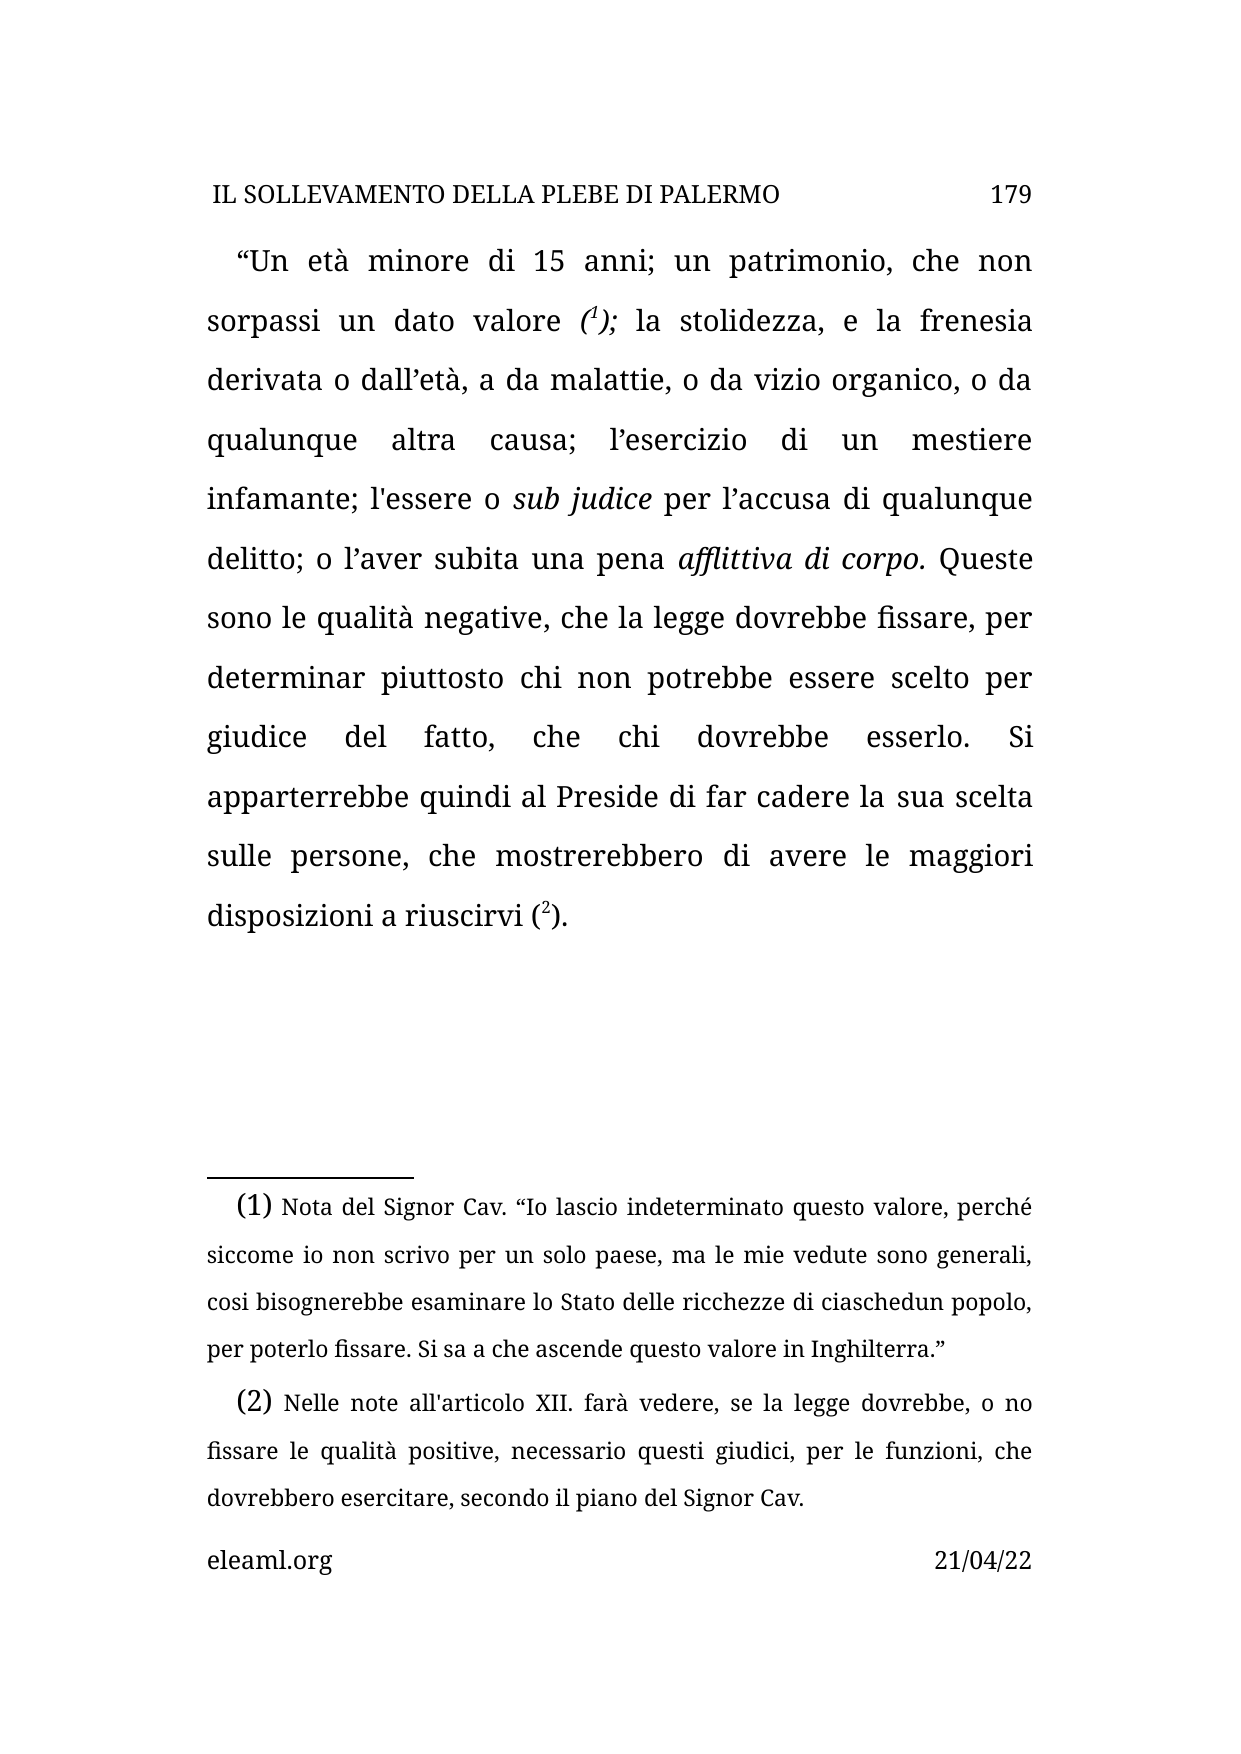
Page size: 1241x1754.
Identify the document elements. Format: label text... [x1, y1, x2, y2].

text Nota del Signor Cav. “Io lascio indeterminato questo valore, perché siccome io non scrivo per un solo paese, ma le mie vedute sono generali, cosi bisognerebbe esaminare lo Stato delle ricchezze di ciaschedun popolo, per poterlo fissare. Si sa a che ascende questo valore in Inghilterra.” [207, 1184, 1033, 1364]
text “Un età minore di 15 anni; un patrimonio, che non sorpassi un dato valore (); la stolidezza, e la frenesia derivata o dall’età, a da malattie, o da vizio organico, o da qualunque altra causa; l’esercizio di un mestiere infamante; l'essere o sub judice per l’accusa di qualunque delitto; o l’aver subita una pena afflittiva di corpo. Queste sono le qualità negative, che la legge dovrebbe fissare, per determinar piuttosto chi non potrebbe essere scelto per giudice del fatto, che chi dovrebbe esserlo. Si apparterrebbe quindi al Preside di far cadere la sua scelta sulle persone, che mostrerebbero di avere le maggiori disposizioni a riuscirvi (). [207, 241, 1033, 935]
text Nelle note all'articolo XII. farà vedere, se la legge dovrebbe, o no fissare le qualità positive, necessario questi giudici, per le funzioni, che dovrebbero esercitare, secondo il piano del Signor Cav. [207, 1380, 1033, 1513]
